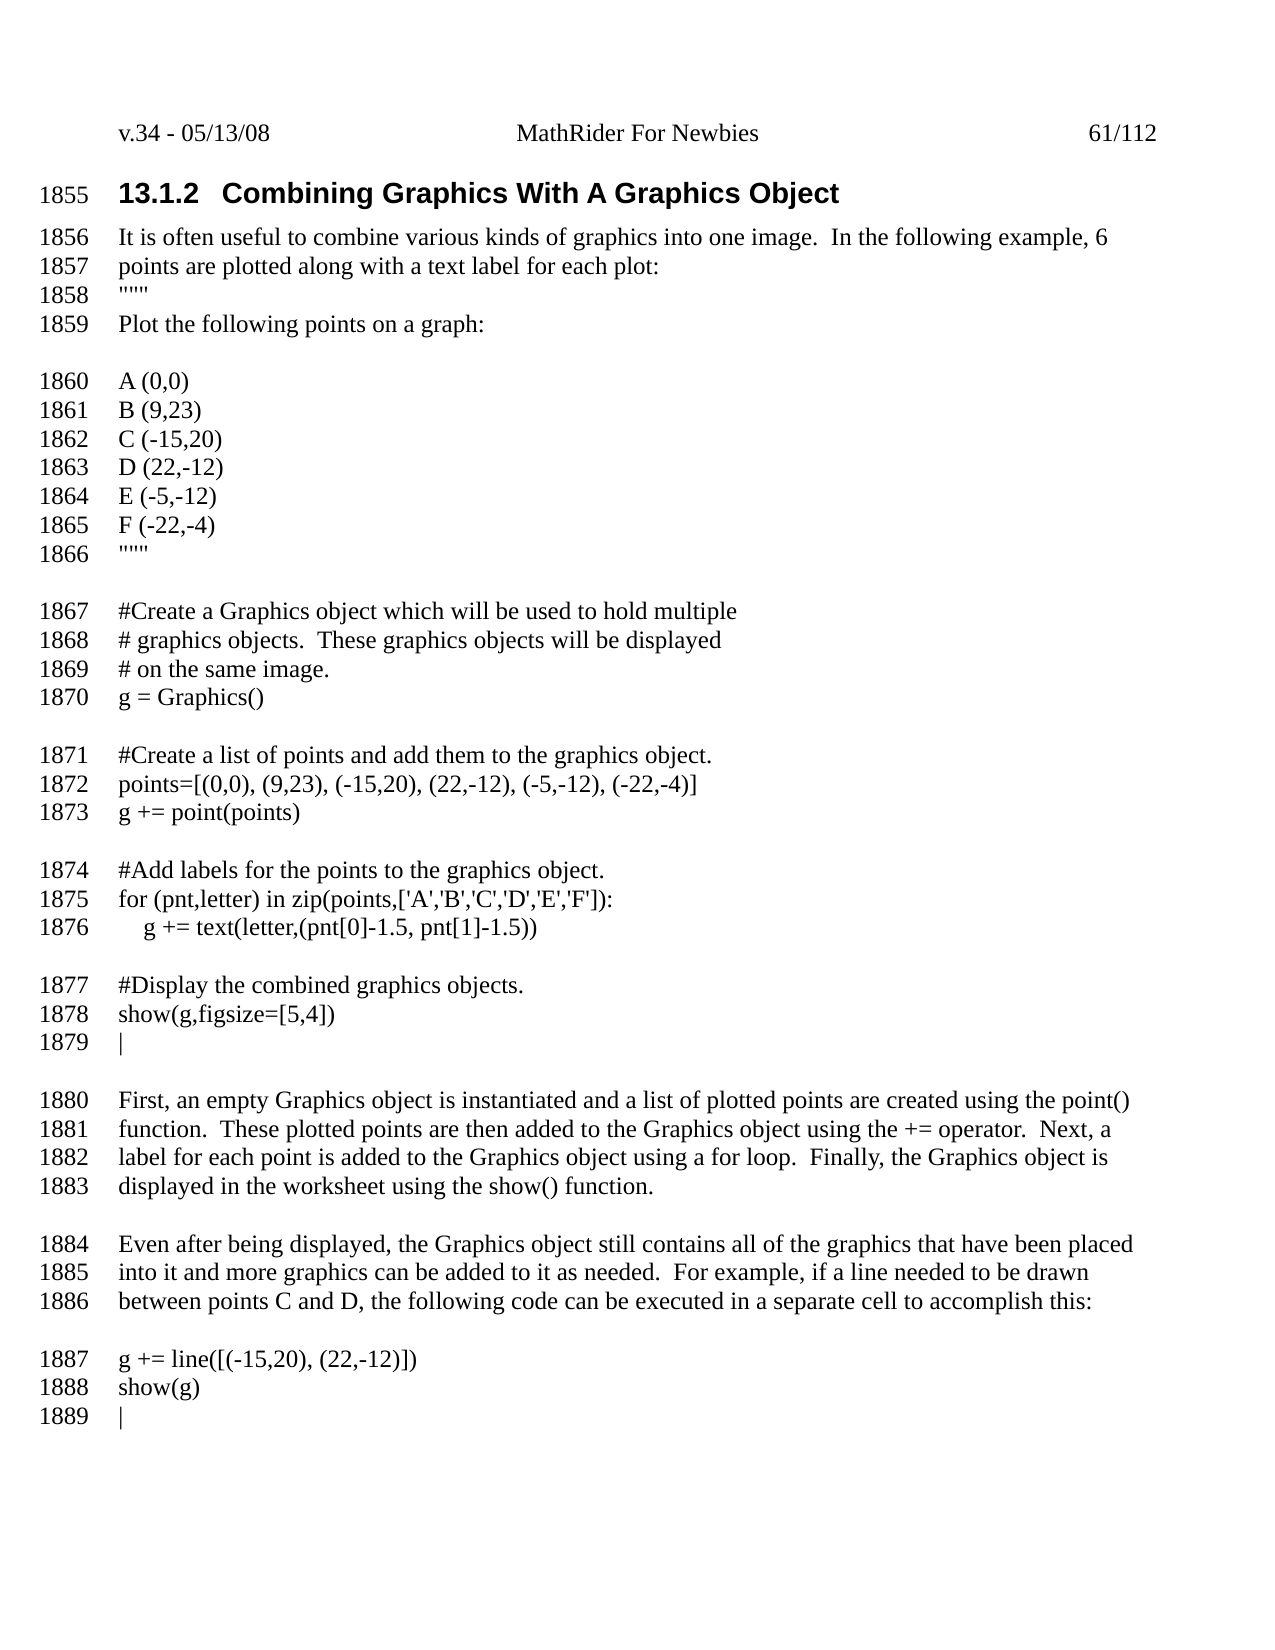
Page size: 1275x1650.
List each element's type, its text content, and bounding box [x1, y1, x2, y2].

text A (0,0) [118, 366, 1157, 395]
text g += text(letter,(pnt[0]-1.5, pnt[1]-1.5)) [118, 912, 1157, 941]
text show(g,figsize=[5,4]) [118, 999, 1157, 1027]
text #Create a list of points and add them to the graphics object. [118, 740, 1157, 769]
text g += line([(-15,20), (22,-12)]) [118, 1344, 1157, 1372]
text show(g) [118, 1372, 1157, 1401]
text points=[(0,0), (9,23), (-15,20), (22,-12), (-5,-12), (-22,-4)] [118, 769, 1157, 797]
text | [118, 1027, 1157, 1056]
text E (-5,-12) [118, 481, 1157, 510]
text g = Graphics() [118, 682, 1157, 711]
text #Display the combined graphics objects. [118, 970, 1157, 999]
text Plot the following points on a graph: [118, 309, 1157, 337]
text for (pnt,letter) in zip(points,['A','B','C','D','E','F']): [118, 884, 1157, 912]
text F (-22,-4) [118, 510, 1157, 539]
text Even after being displayed, the Graphics object still contains all of the graphics that have been placed into it and more graphics can be added to it as needed. For example, if a line needed to be drawn between points C and D, the following code can be executed in a separate cell to accomplish this: [118, 1229, 1157, 1315]
subtitle Combining Graphics With A Graphics Object [118, 176, 1157, 210]
text C (-15,20) [118, 424, 1157, 452]
text First, an empty Graphics object is instantiated and a list of plotted points are created using the point() function. These plotted points are then added to the Graphics object using the += operator. Next, a label for each point is added to the Graphics object using a for loop. Finally, the Graphics object is displayed in the worksheet using the show() function. [118, 1085, 1157, 1200]
text #Create a Graphics object which will be used to hold multiple [118, 596, 1157, 625]
text #Add labels for the points to the graphics object. [118, 855, 1157, 884]
text """ [118, 539, 1157, 567]
text It is often useful to combine various kinds of graphics into one image. In the following example, 6 points are plotted along with a text label for each plot: [118, 222, 1157, 280]
text B (9,23) [118, 395, 1157, 424]
text | [118, 1401, 1157, 1430]
text # graphics objects. These graphics objects will be displayed [118, 625, 1157, 654]
text g += point(points) [118, 797, 1157, 826]
text D (22,-12) [118, 452, 1157, 481]
text # on the same image. [118, 654, 1157, 682]
text """ [118, 280, 1157, 309]
